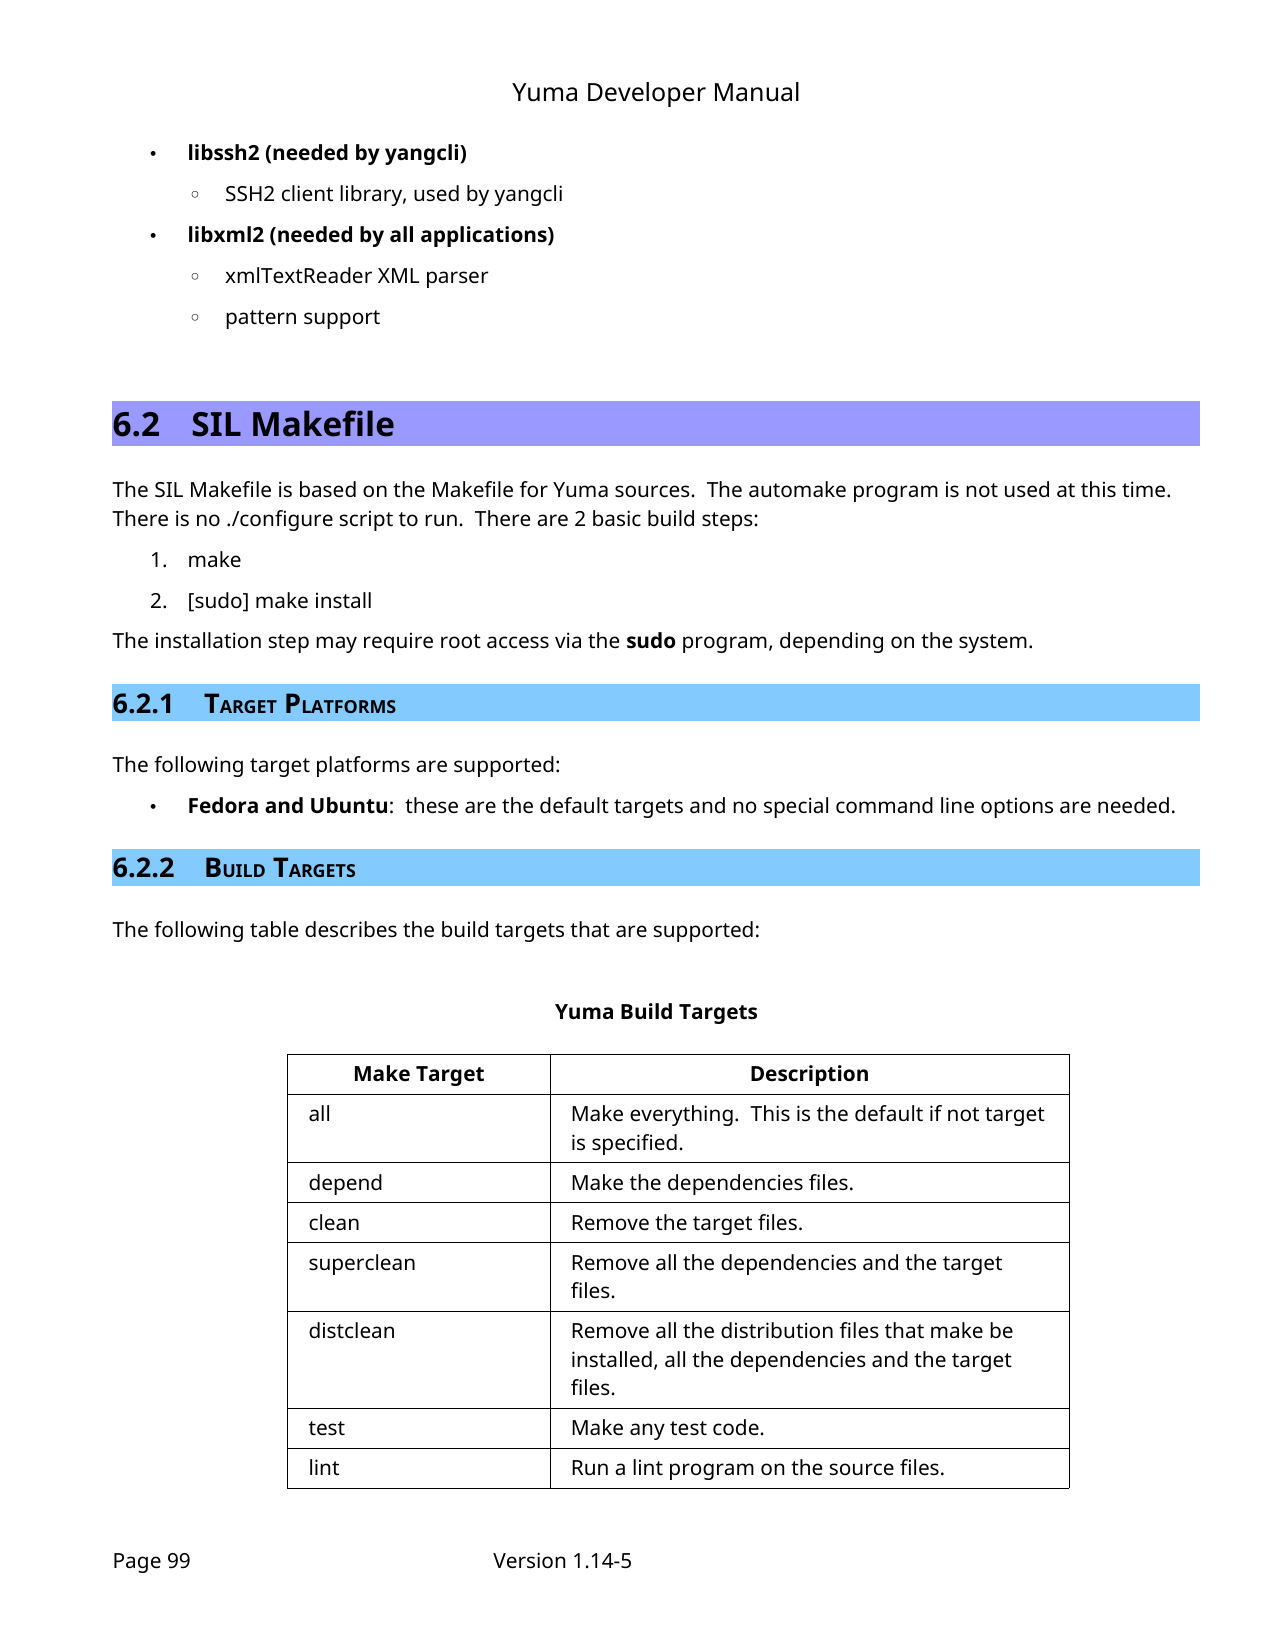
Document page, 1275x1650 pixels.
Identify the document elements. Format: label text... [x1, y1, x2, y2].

subtitle Build Targets [112, 849, 1200, 886]
table_cell test [288, 1409, 550, 1447]
table_cell clean [288, 1203, 550, 1242]
list libxml2 (needed by all applications) [150, 220, 1200, 249]
table_cell Make any test code. [551, 1409, 1069, 1447]
text The installation step may require root access via the sudo program, depending on the system. [112, 627, 1200, 655]
table_cell Remove the target files. [551, 1203, 1069, 1242]
table_cell Make everything. This is the default if not target is specified. [551, 1095, 1069, 1162]
table_cell depend [288, 1163, 550, 1202]
subtitle SIL Makefile [112, 401, 1200, 446]
table_cell lint [288, 1449, 550, 1487]
table_header Make Target [288, 1055, 550, 1094]
list SSH2 client library, used by yangcli [187, 179, 1200, 208]
table_cell Remove all the distribution files that make be installed, all the dependencies and the target files. [551, 1312, 1069, 1407]
text The following table describes the build targets that are supported: [112, 915, 1200, 943]
list [sudo] make install [150, 586, 1200, 614]
list make [150, 545, 1200, 573]
text The SIL Makefile is based on the Makefile for Yuma sources. The automake program is not used at this time. There is no ./configure script to run. There are 2 basic build steps: [112, 475, 1200, 532]
list Fedora and Ubuntu: these are the default targets and no special command line options are needed. [150, 791, 1200, 820]
table_cell all [288, 1095, 550, 1162]
list libssh2 (needed by yangcli) [150, 138, 1200, 167]
table_cell superclean [288, 1243, 550, 1311]
subtitle Yuma Build Targets [127, 997, 1185, 1025]
table_header Description [551, 1055, 1069, 1094]
list xmlTextReader XML parser [187, 261, 1200, 290]
table_cell distclean [288, 1312, 550, 1407]
text The following target platforms are supported: [112, 750, 1200, 779]
list pattern support [187, 302, 1200, 331]
table_cell Remove all the dependencies and the target files. [551, 1243, 1069, 1311]
table_cell Run a lint program on the source files. [551, 1449, 1069, 1487]
table_cell Make the dependencies files. [551, 1163, 1069, 1202]
subtitle Target Platforms [112, 684, 1200, 721]
